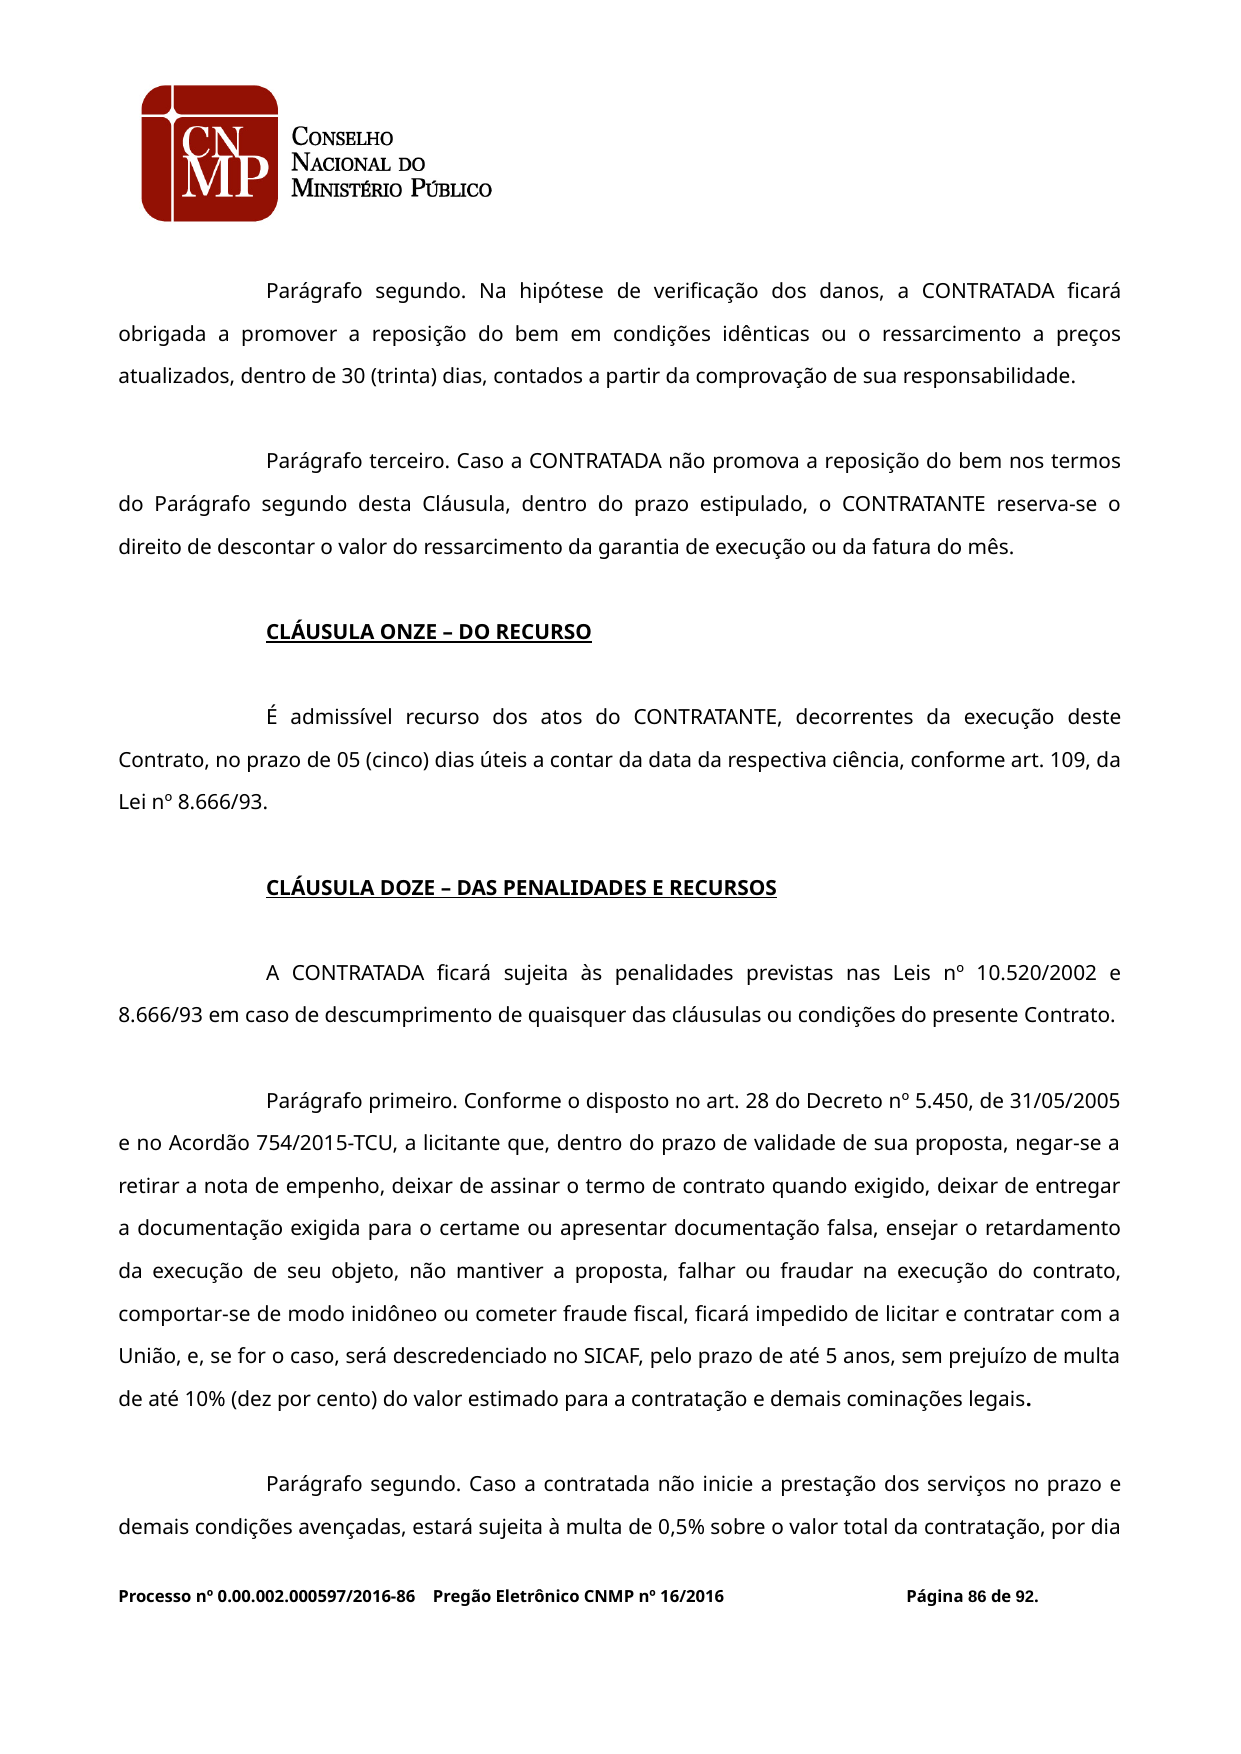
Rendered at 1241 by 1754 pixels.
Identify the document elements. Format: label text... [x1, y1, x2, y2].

text CLÁUSULA DOZE – DAS PENALIDADES E RECURSOS [118, 873, 1122, 901]
text CLÁUSULA ONZE – DO RECURSO [118, 617, 1122, 646]
text É admissível recurso dos atos do CONTRATANTE, decorrentes da execução deste Contrato, no prazo de 05 (cinco) dias úteis a contar da data da respectiva ciência, conforme art. 109, da Lei nº 8.666/93. [118, 702, 1122, 816]
text Parágrafo segundo. Caso a contratada não inicie a prestação dos serviços no prazo e demais condições avençadas, estará sujeita à multa de 0,5% sobre o valor total da contratação, por dia [118, 1469, 1122, 1540]
text Parágrafo terceiro. Caso a CONTRATADA não promova a reposição do bem nos termos do Parágrafo segundo desta Cláusula, dentro do prazo estipulado, o CONTRATANTE reserva-se o direito de descontar o valor do ressarcimento da garantia de execução ou da fatura do mês. [118, 447, 1122, 560]
picture [118, 63, 507, 243]
text Parágrafo primeiro. Conforme o disposto no art. 28 do Decreto nº 5.450, de 31/05/2005 e no Acordão 754/2015-TCU, a licitante que, dentro do prazo de validade de sua proposta, negar-se a retirar a nota de empenho, deixar de assinar o termo de contrato quando exigido, deixar de entregar a documentação exigida para o certame ou apresentar documentação falsa, ensejar o retardamento da execução de seu objeto, não mantiver a proposta, falhar ou fraudar na execução do contrato, comportar-se de modo inidôneo ou cometer fraude fiscal, ficará impedido de licitar e contratar com a União, e, se for o caso, será descredenciado no SICAF, pelo prazo de até 5 anos, sem prejuízo de multa de até 10% (dez por cento) do valor estimado para a contratação e demais cominações legais. [118, 1086, 1122, 1412]
text A CONTRATADA ficará sujeita às penalidades previstas nas Leis nº 10.520/2002 e 8.666/93 em caso de descumprimento de quaisquer das cláusulas ou condições do presente Contrato. [118, 958, 1122, 1029]
text Parágrafo segundo. Na hipótese de verificação dos danos, a CONTRATADA ficará obrigada a promover a reposição do bem em condições idênticas ou o ressarcimento a preços atualizados, dentro de 30 (trinta) dias, contados a partir da comprovação de sua responsabilidade. [118, 276, 1122, 390]
